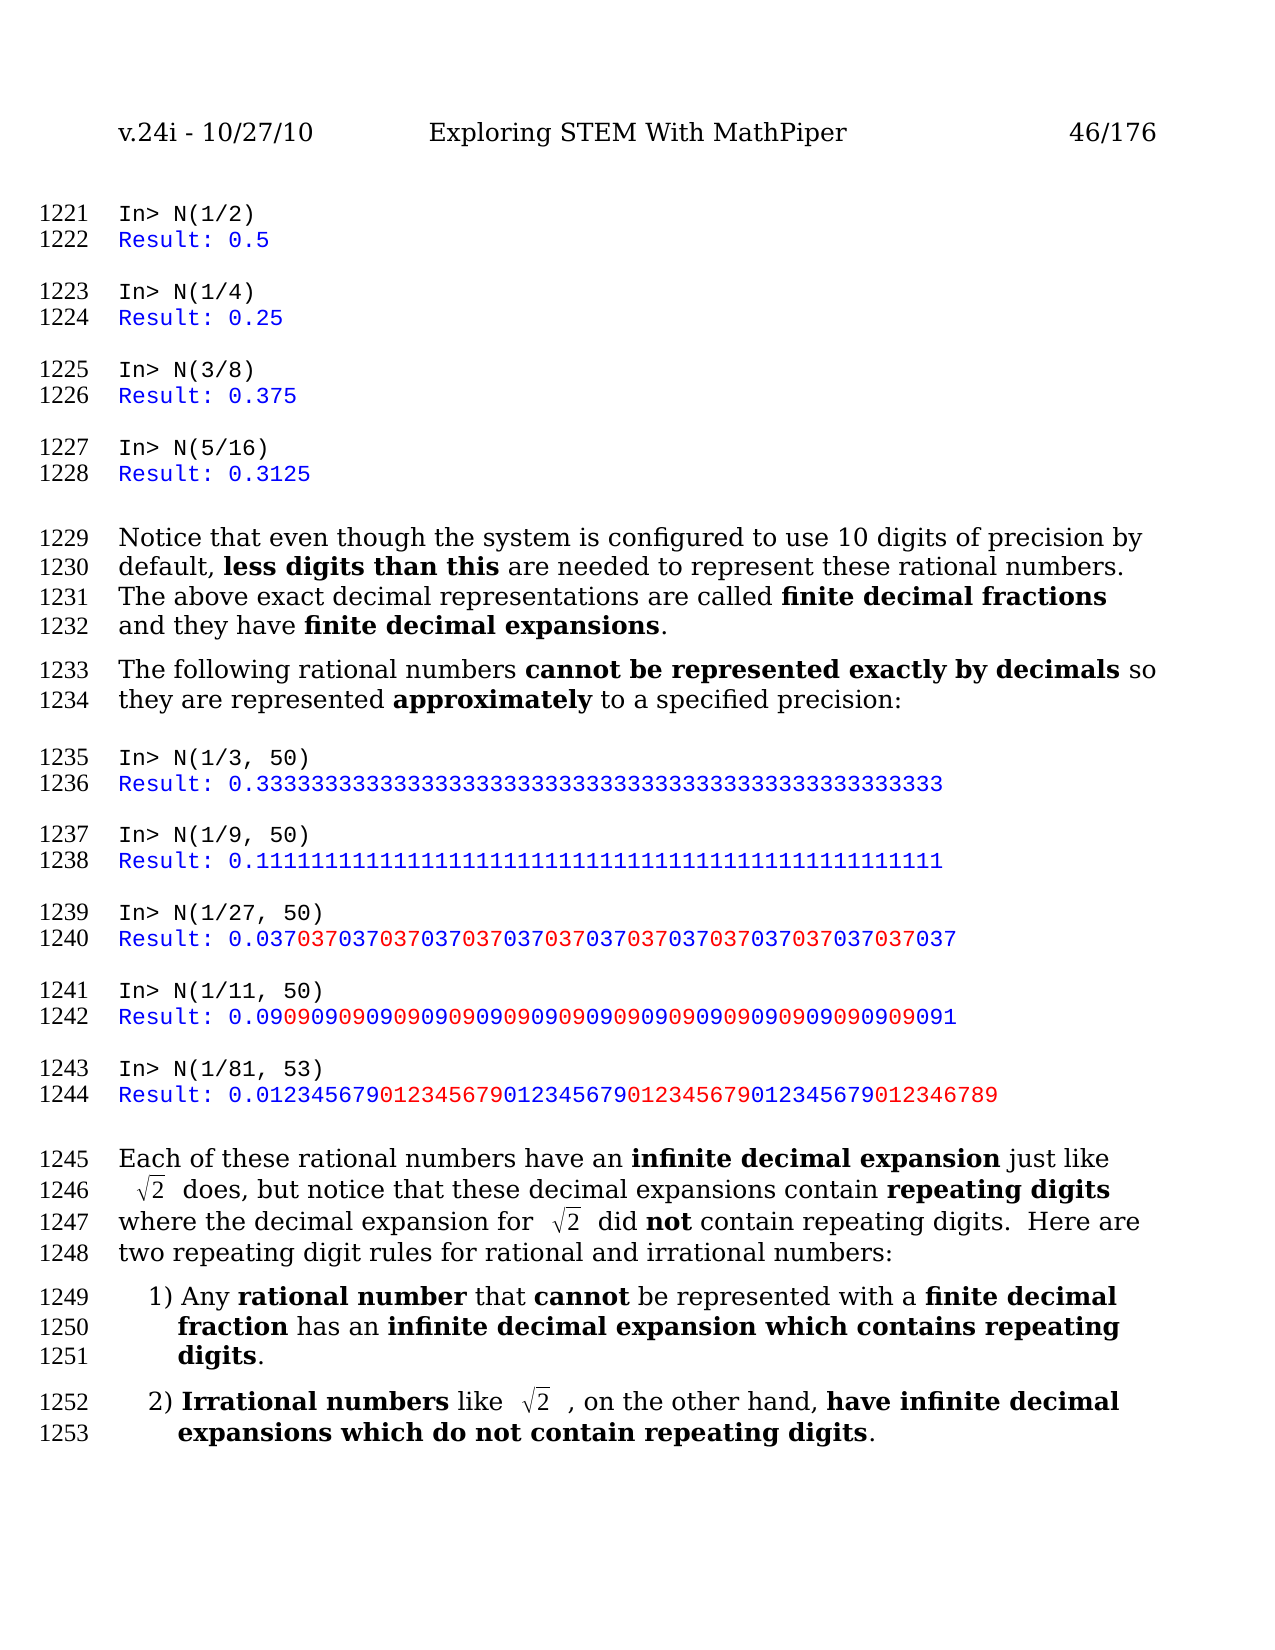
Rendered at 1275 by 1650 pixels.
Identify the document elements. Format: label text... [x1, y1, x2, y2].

text 1) Any rational number that cannot be represented with a finite decimal fraction has an infinite decimal expansion which contains repeating digits. [148, 1282, 1157, 1370]
text Result: 0.012345679012345679012345679012345679012345679012346789 [118, 1083, 1157, 1109]
text In> N(1/9, 50) [118, 824, 1157, 850]
text Result: 0.25 [118, 306, 1157, 332]
text In> N(1/11, 50) [118, 979, 1157, 1005]
text Result: 0.375 [118, 384, 1157, 410]
text Result: 0.090909090909090909090909090909090909090909090909091 [118, 1005, 1157, 1031]
text Result: 0.3125 [118, 462, 1157, 488]
text In> N(1/2) [118, 203, 1157, 229]
text In> N(1/4) [118, 281, 1157, 306]
text Each of these rational numbers have an infinite decimal expansion just likedoes, but notice that these decimal expansions contain repeating digits where the decimal expansion fordid not contain repeating digits. Here are two repeating digit rules for rational and irrational numbers: [118, 1144, 1157, 1267]
text Result: 0.33333333333333333333333333333333333333333333333333 [118, 772, 1157, 798]
text In> N(1/3, 50) [118, 746, 1157, 772]
text Notice that even though the system is configured to use 10 digits of precision by default, less digits than this are needed to represent these rational numbers. The above exact decimal representations are called finite decimal fractions and they have finite decimal expansions. [118, 523, 1157, 640]
text In> N(1/81, 53) [118, 1057, 1157, 1083]
text In> N(3/8) [118, 358, 1157, 384]
text 2) Irrational numbers like, on the other hand, have infinite decimal expansions which do not contain repeating digits. [148, 1385, 1157, 1447]
text In> N(1/27, 50) [118, 902, 1157, 927]
text Result: 0.5 [118, 229, 1157, 254]
text The following rational numbers cannot be represented exactly by decimals so they are represented approximately to a specified precision: [118, 655, 1157, 714]
text In> N(5/16) [118, 436, 1157, 462]
text Result: 0.11111111111111111111111111111111111111111111111111 [118, 850, 1157, 876]
text Result: 0.037037037037037037037037037037037037037037037037037 [118, 927, 1157, 953]
